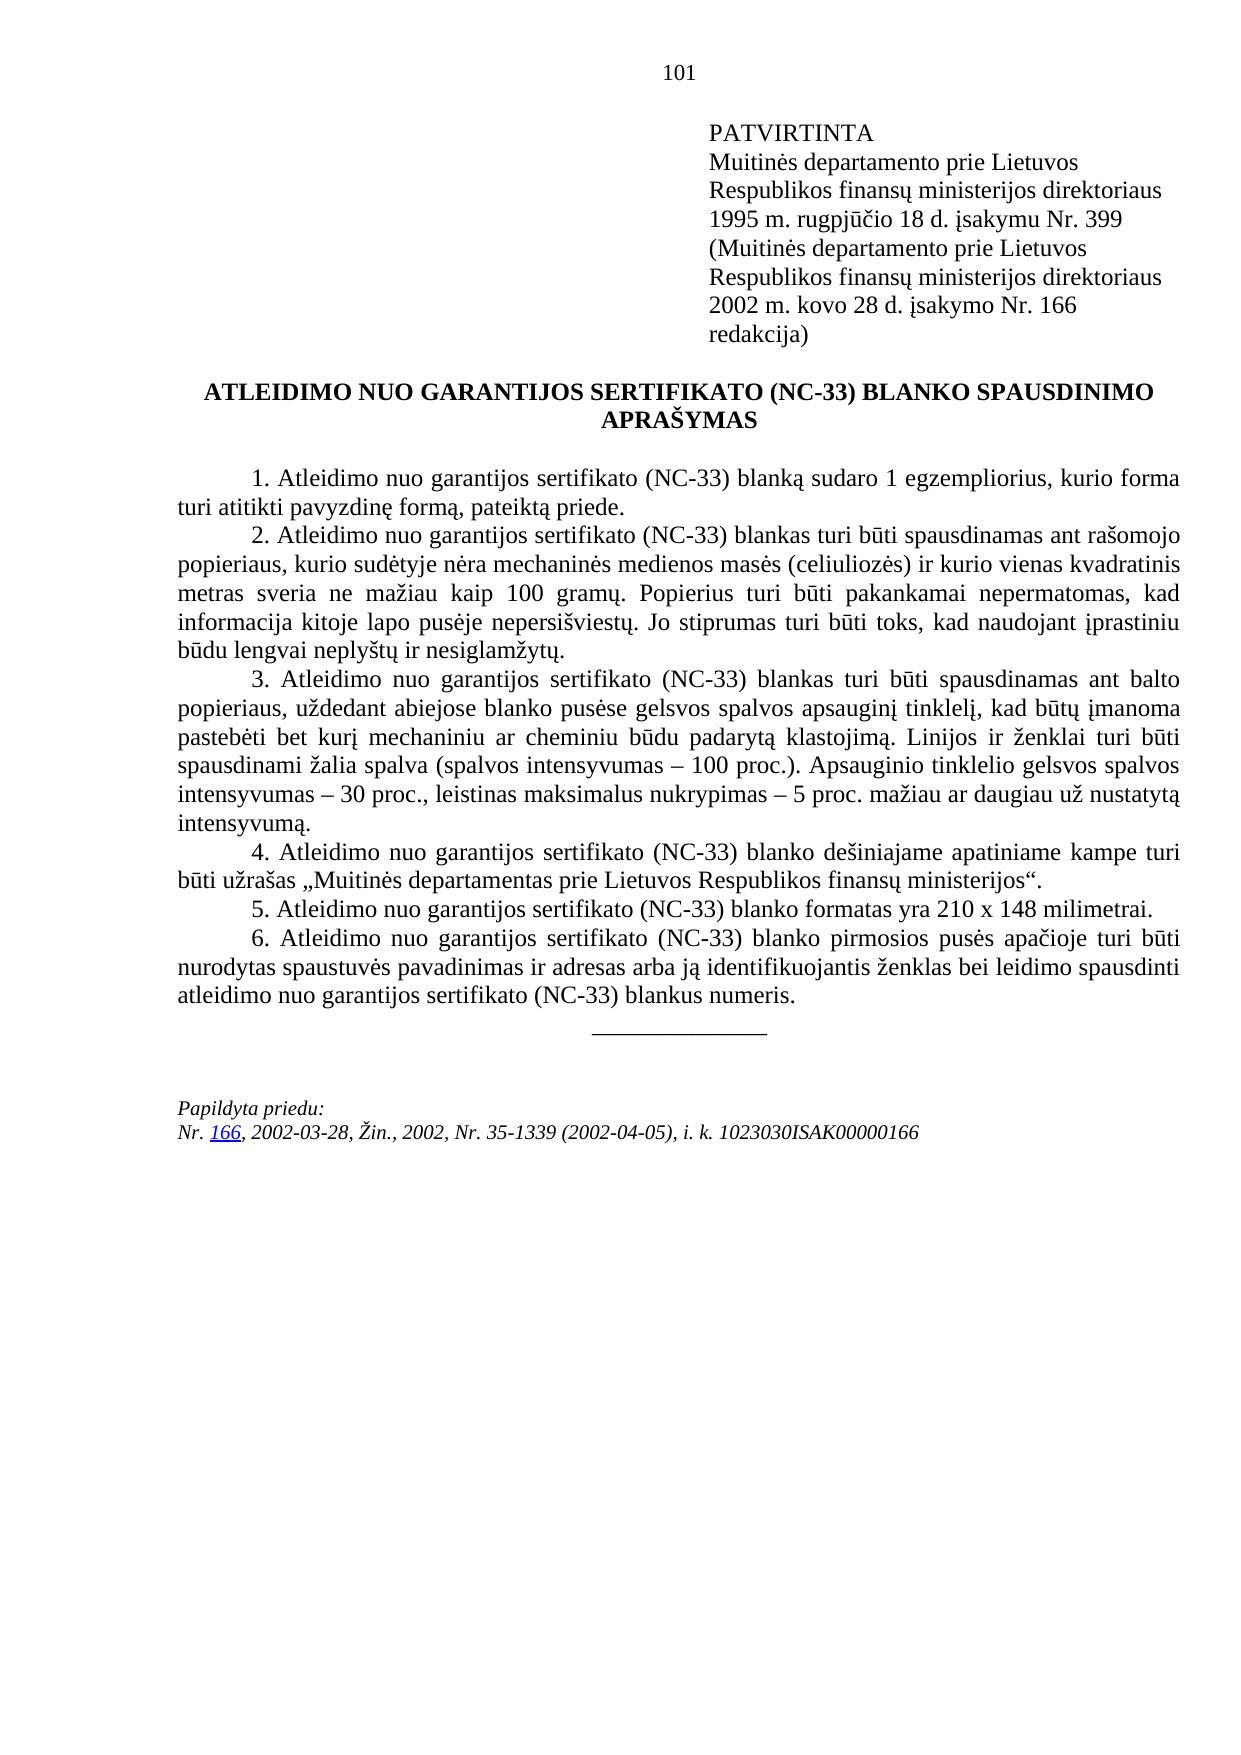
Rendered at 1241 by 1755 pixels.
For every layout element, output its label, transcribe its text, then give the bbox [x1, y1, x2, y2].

text Respublikos finansų ministerijos direktoriaus [177, 262, 1181, 291]
text 4. Atleidimo nuo garantijos sertifikato (NC-33) blanko dešiniajame apatiniame kampe turi būti užrašas „Muitinės departamentas prie Lietuvos Respublikos finansų ministerijos“. [177, 837, 1181, 894]
text 3. Atleidimo nuo garantijos sertifikato (NC-33) blankas turi būti spausdinamas ant balto popieriaus, uždedant abiejose blanko pusėse gelsvos spalvos apsauginį tinklelį, kad būtų įmanoma pastebėti bet kurį mechaniniu ar cheminiu būdu padarytą klastojimą. Linijos ir ženklai turi būti spausdinami žalia spalva (spalvos intensyvumas – 100 proc.). Apsauginio tinklelio gelsvos spalvos intensyvumas – 30 proc., leistinas maksimalus nukrypimas – 5 proc. mažiau ar daugiau už nustatytą intensyvumą. [177, 664, 1181, 837]
text (Muitinės departamento prie Lietuvos [177, 233, 1181, 262]
text Muitinės departamento prie Lietuvos [177, 147, 1181, 176]
text 1995 m. rugpjūčio 18 d. įsakymu Nr. 399 [177, 204, 1181, 233]
text Papildyta priedu: [177, 1096, 1181, 1120]
text 2002 m. kovo 28 d. įsakymo Nr. 166 [177, 291, 1181, 319]
text Atleidimo nuo garantijos sertifikato (NC-33) blanko spausdinimo APRAŠYMAS [177, 377, 1181, 434]
text Respublikos finansų ministerijos direktoriaus [177, 176, 1181, 204]
text Nr. 166, 2002-03-28, Žin., 2002, Nr. 35-1339 (2002-04-05), i. k. 1023030ISAK00000166 [177, 1120, 1181, 1144]
text PATVIRTINTA [709, 118, 1181, 147]
text 6. Atleidimo nuo garantijos sertifikato (NC-33) blanko pirmosios pusės apačioje turi būti nurodytas spaustuvės pavadinimas ir adresas arba ją identifikuojantis ženklas bei leidimo spausdinti atleidimo nuo garantijos sertifikato (NC-33) blankus numeris. [177, 923, 1181, 1009]
text redakcija) [177, 319, 1181, 348]
text 1. Atleidimo nuo garantijos sertifikato (NC-33) blanką sudaro 1 egzempliorius, kurio forma turi atitikti pavyzdinę formą, pateiktą priede. [177, 463, 1181, 521]
text ______________ [177, 1009, 1181, 1038]
text 5. Atleidimo nuo garantijos sertifikato (NC-33) blanko formatas yra 210 x 148 milimetrai. [177, 894, 1181, 923]
text 2. Atleidimo nuo garantijos sertifikato (NC-33) blankas turi būti spausdinamas ant rašomojo popieriaus, kurio sudėtyje nėra mechaninės medienos masės (celiuliozės) ir kurio vienas kvadratinis metras sveria ne mažiau kaip 100 gramų. Popierius turi būti pakankamai nepermatomas, kad informacija kitoje lapo pusėje nepersišviestų. Jo stiprumas turi būti toks, kad naudojant įprastiniu būdu lengvai neplyštų ir nesiglamžytų. [177, 521, 1181, 664]
